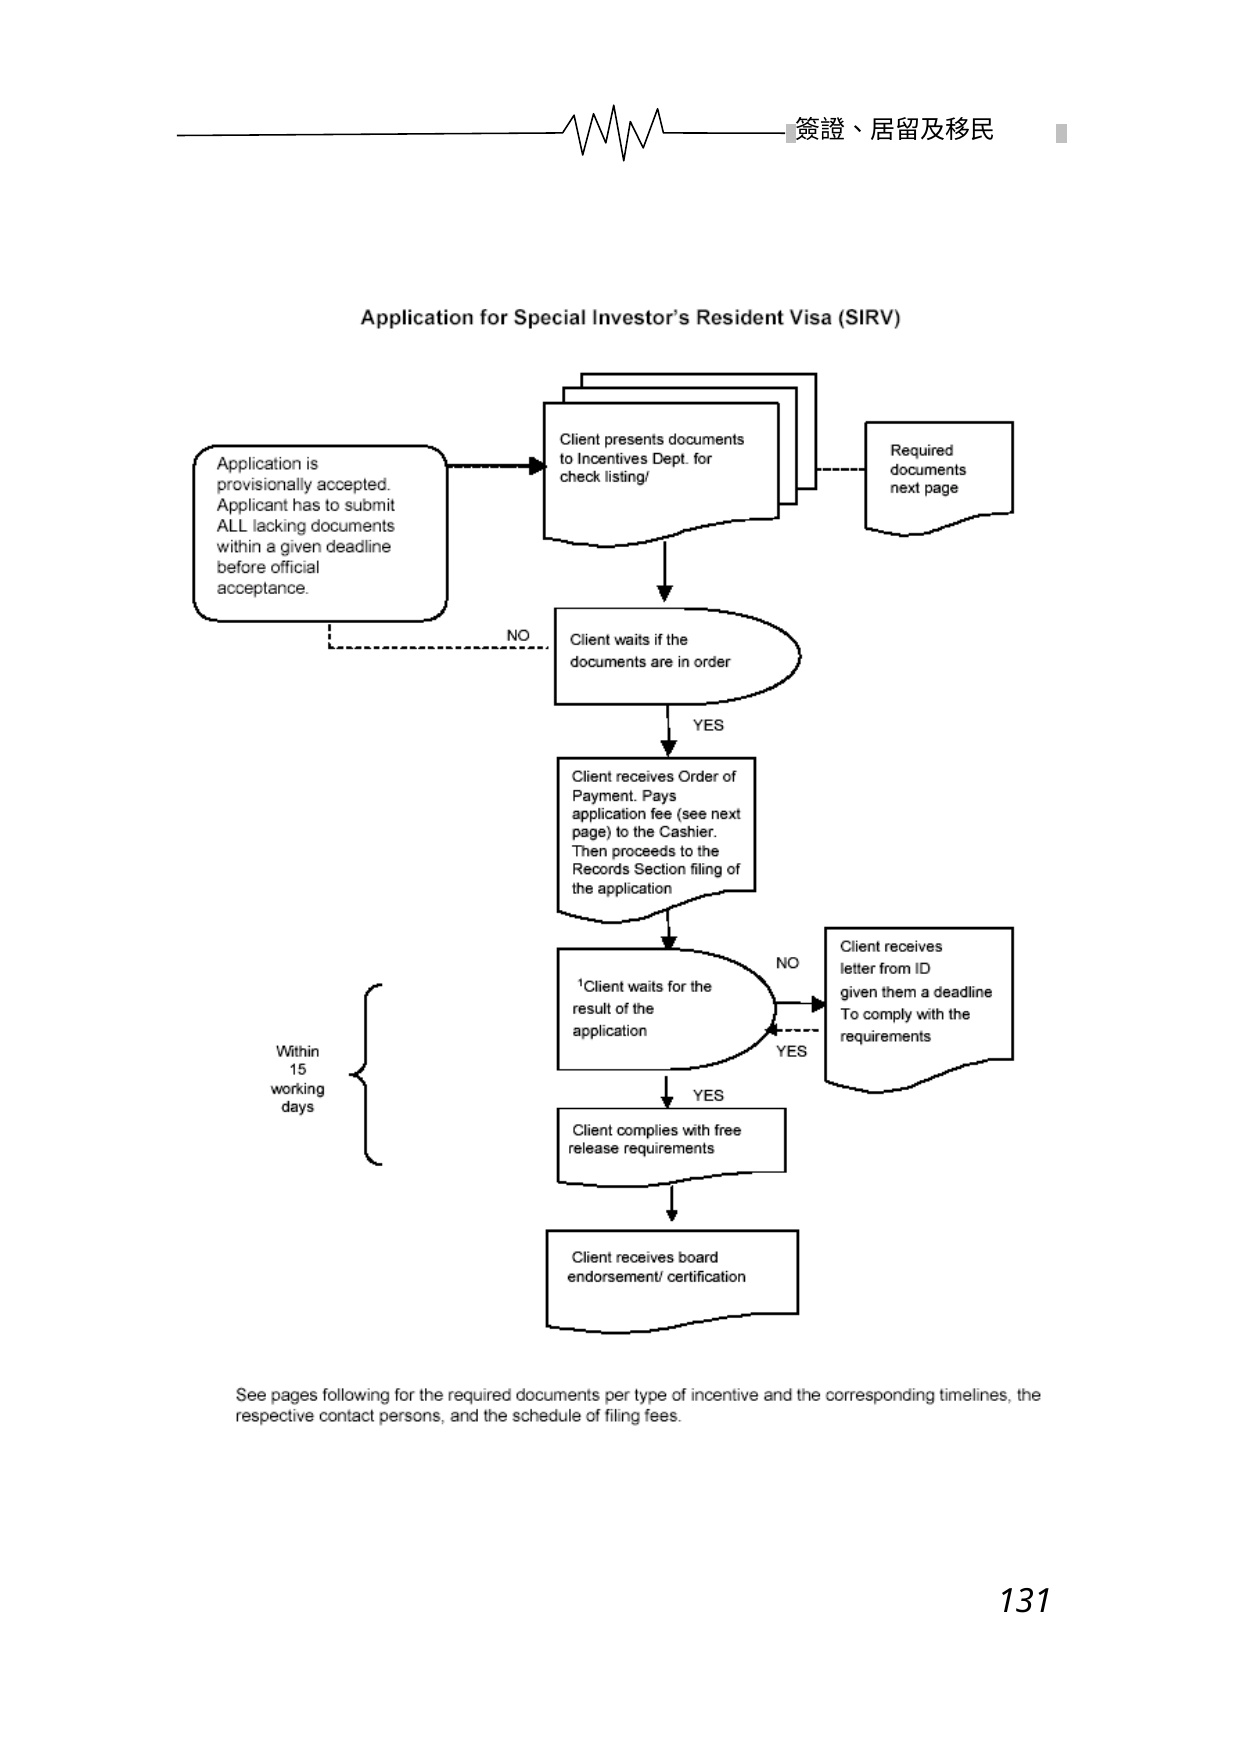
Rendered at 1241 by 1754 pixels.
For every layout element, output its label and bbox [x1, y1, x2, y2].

picture [187, 291, 1053, 1438]
